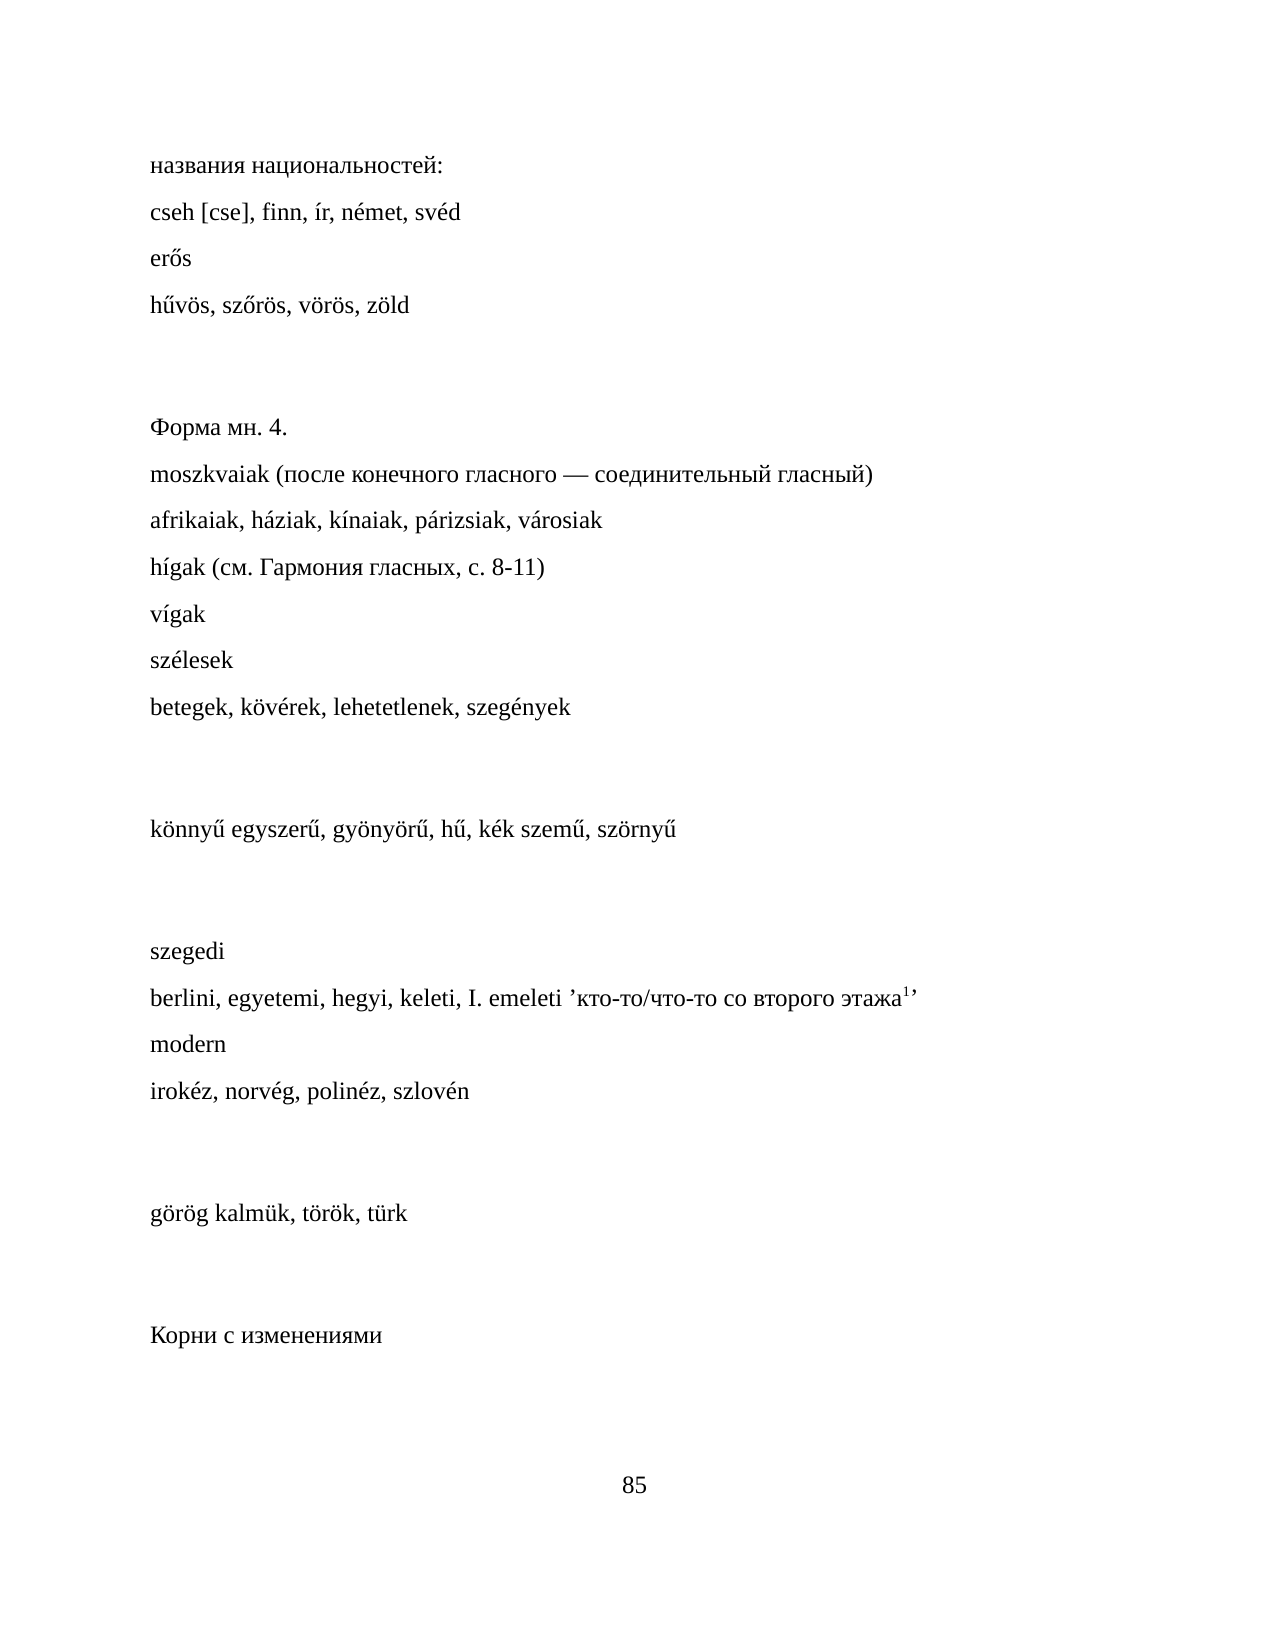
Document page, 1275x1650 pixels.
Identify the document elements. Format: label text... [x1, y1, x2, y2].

text görög kalmük, török, türk [150, 1198, 1125, 1227]
text hígak (см. Гармония гласных, с. 8-11) [150, 552, 1125, 581]
text betegek, kövérek, lehetetlenek, szegények [150, 692, 1125, 721]
text vígak [150, 599, 1125, 627]
text berlini, egyetemi, hegyi, keleti, I. emeleti ’кто-то/что-то со второго этажа1’ [150, 983, 1125, 1012]
text Корни с изменениями [150, 1320, 1125, 1349]
text afrikaiak, háziak, kínaiak, párizsiak, városiak [150, 505, 1125, 534]
text szegedi [150, 936, 1125, 965]
text irokéz, norvég, polinéz, szlovén [150, 1076, 1125, 1105]
text moszkvaiak (после конечного гласного — соединительный гласный) [150, 459, 1125, 487]
text cseh [cse], finn, ír, német, svéd [150, 197, 1125, 225]
text modern [150, 1029, 1125, 1058]
text erős [150, 243, 1125, 272]
text Форма мн. 4. [150, 412, 1125, 441]
text hűvös, szőrös, vörös, zöld [150, 290, 1125, 319]
text названия национальностей: [150, 150, 1125, 179]
text könnyű egyszerű, gyönyörű, hű, kék szemű, szörnyű [150, 814, 1125, 843]
text szélesek [150, 645, 1125, 674]
